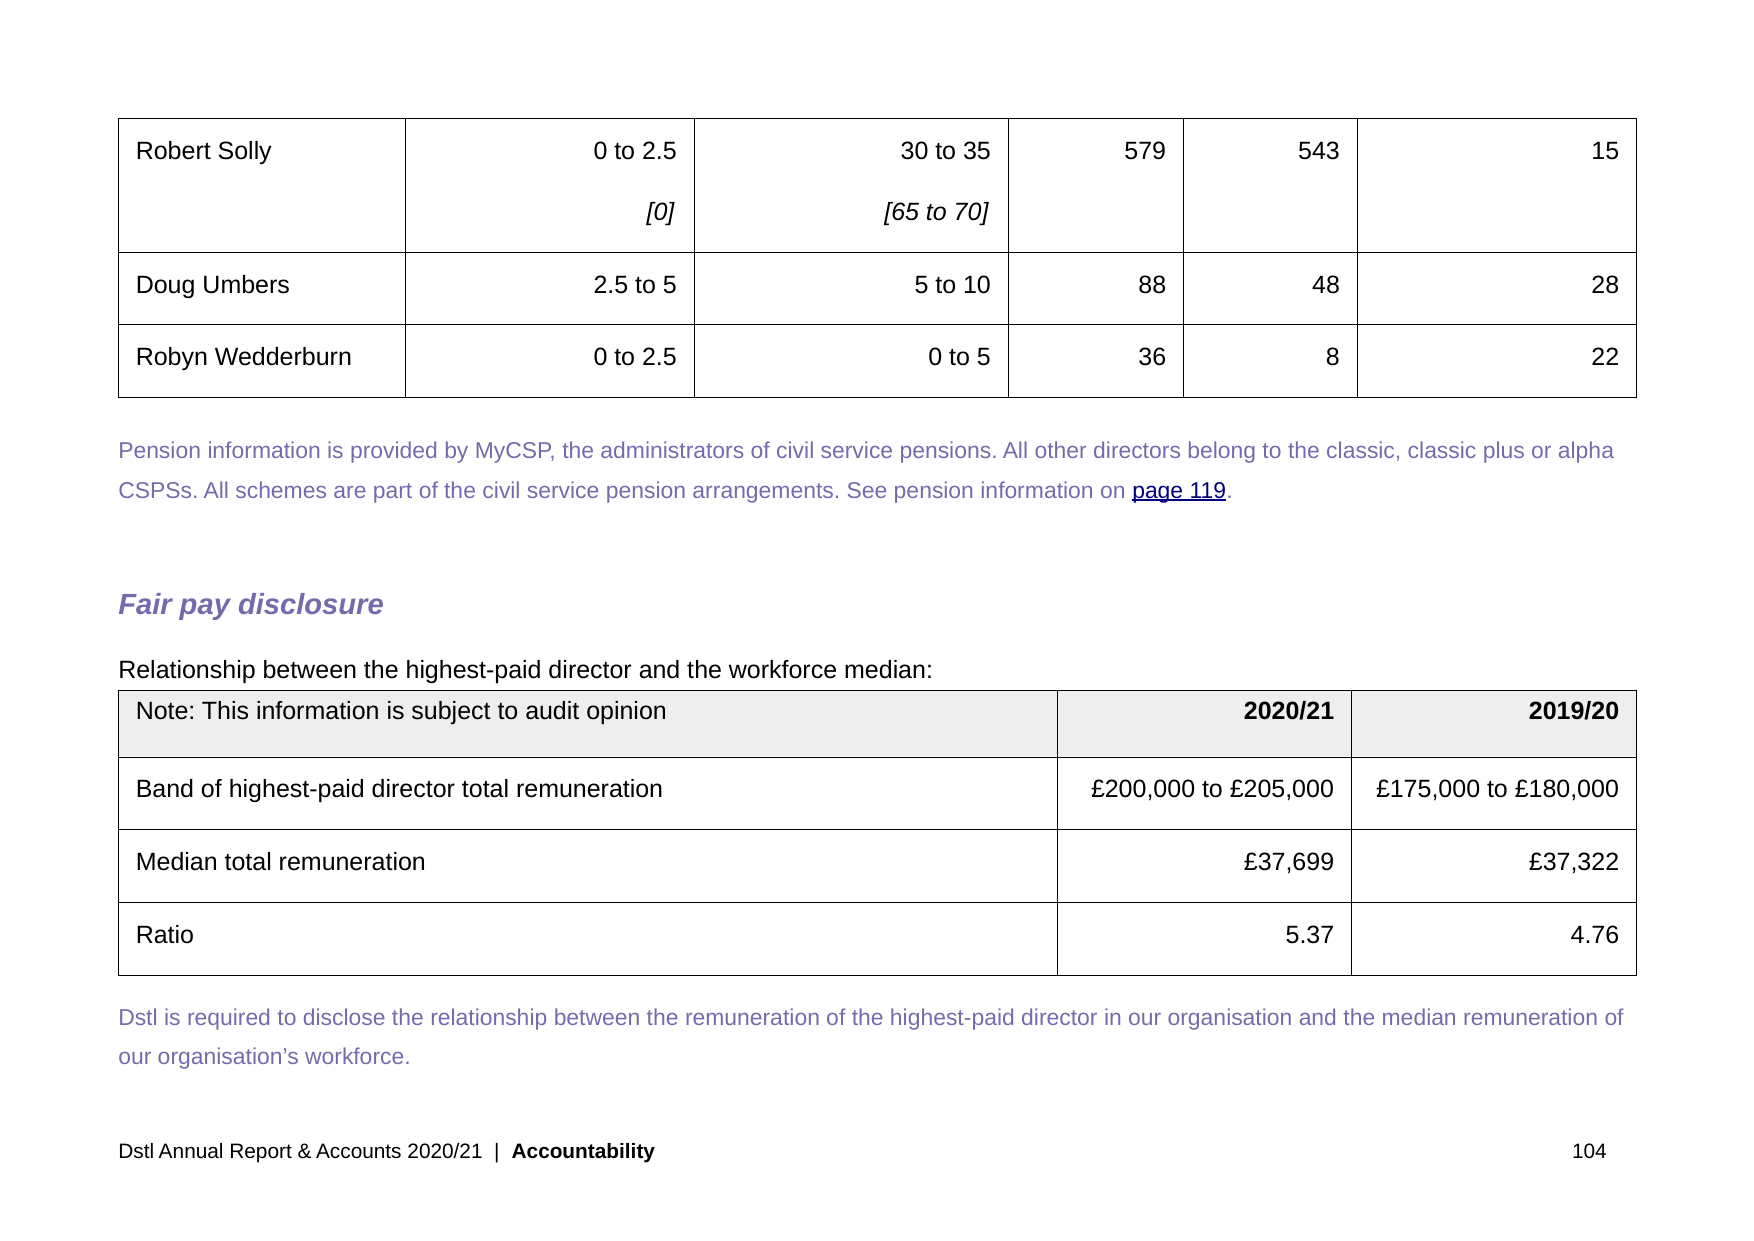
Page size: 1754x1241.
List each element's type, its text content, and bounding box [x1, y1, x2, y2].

table_cell £37,699 [1058, 830, 1351, 902]
table_cell 0 to 2.5 [406, 325, 694, 397]
table_cell Robyn Wedderburn [119, 325, 405, 397]
table_cell Ratio [119, 903, 1057, 974]
table_cell 22 [1358, 325, 1636, 397]
text Pension information is provided by MyCSP, the administrators of civil service pensions. All other directors belong to the classic, classic plus or alpha CSPSs. All schemes are part of the civil service pension arrangements. See pension information on page 119. [118, 437, 1636, 503]
table_header Note: This information is subject to audit opinion [119, 691, 1057, 756]
table_cell 30 to 35 [65 to 70] [695, 119, 1008, 252]
text Dstl is required to disclose the relationship between the remuneration of the highest-paid director in our organisation and the median remuneration of our organisation’s workforce. [118, 1004, 1636, 1069]
table_header 2019/20 [1352, 691, 1636, 756]
table_cell Band of highest-paid director total remuneration [119, 758, 1057, 829]
text Relationship between the highest-paid director and the workforce median: [118, 655, 1636, 684]
table_cell Median total remuneration [119, 830, 1057, 902]
table_cell 28 [1358, 253, 1636, 324]
table_cell £175,000 to £180,000 [1352, 758, 1636, 829]
table_header 2020/21 [1058, 691, 1351, 756]
table_cell 579 [1009, 119, 1183, 252]
table_cell Doug Umbers [119, 253, 405, 324]
table_cell £37,322 [1352, 830, 1636, 902]
table_cell 8 [1184, 325, 1357, 397]
table_cell Robert Solly [119, 119, 405, 252]
table_cell 88 [1009, 253, 1183, 324]
table_cell 0 to 2.5 [0] [406, 119, 694, 252]
table_cell 4.76 [1352, 903, 1636, 974]
table_cell 5 to 10 [695, 253, 1008, 324]
subtitle Fair pay disclosure [118, 587, 1636, 620]
table_cell 15 [1358, 119, 1636, 252]
table_cell 36 [1009, 325, 1183, 397]
table_cell 5.37 [1058, 903, 1351, 974]
table_cell 0 to 5 [695, 325, 1008, 397]
table_cell 2.5 to 5 [406, 253, 694, 324]
table_cell 543 [1184, 119, 1357, 252]
table_cell £200,000 to £205,000 [1058, 758, 1351, 829]
table_cell 48 [1184, 253, 1357, 324]
